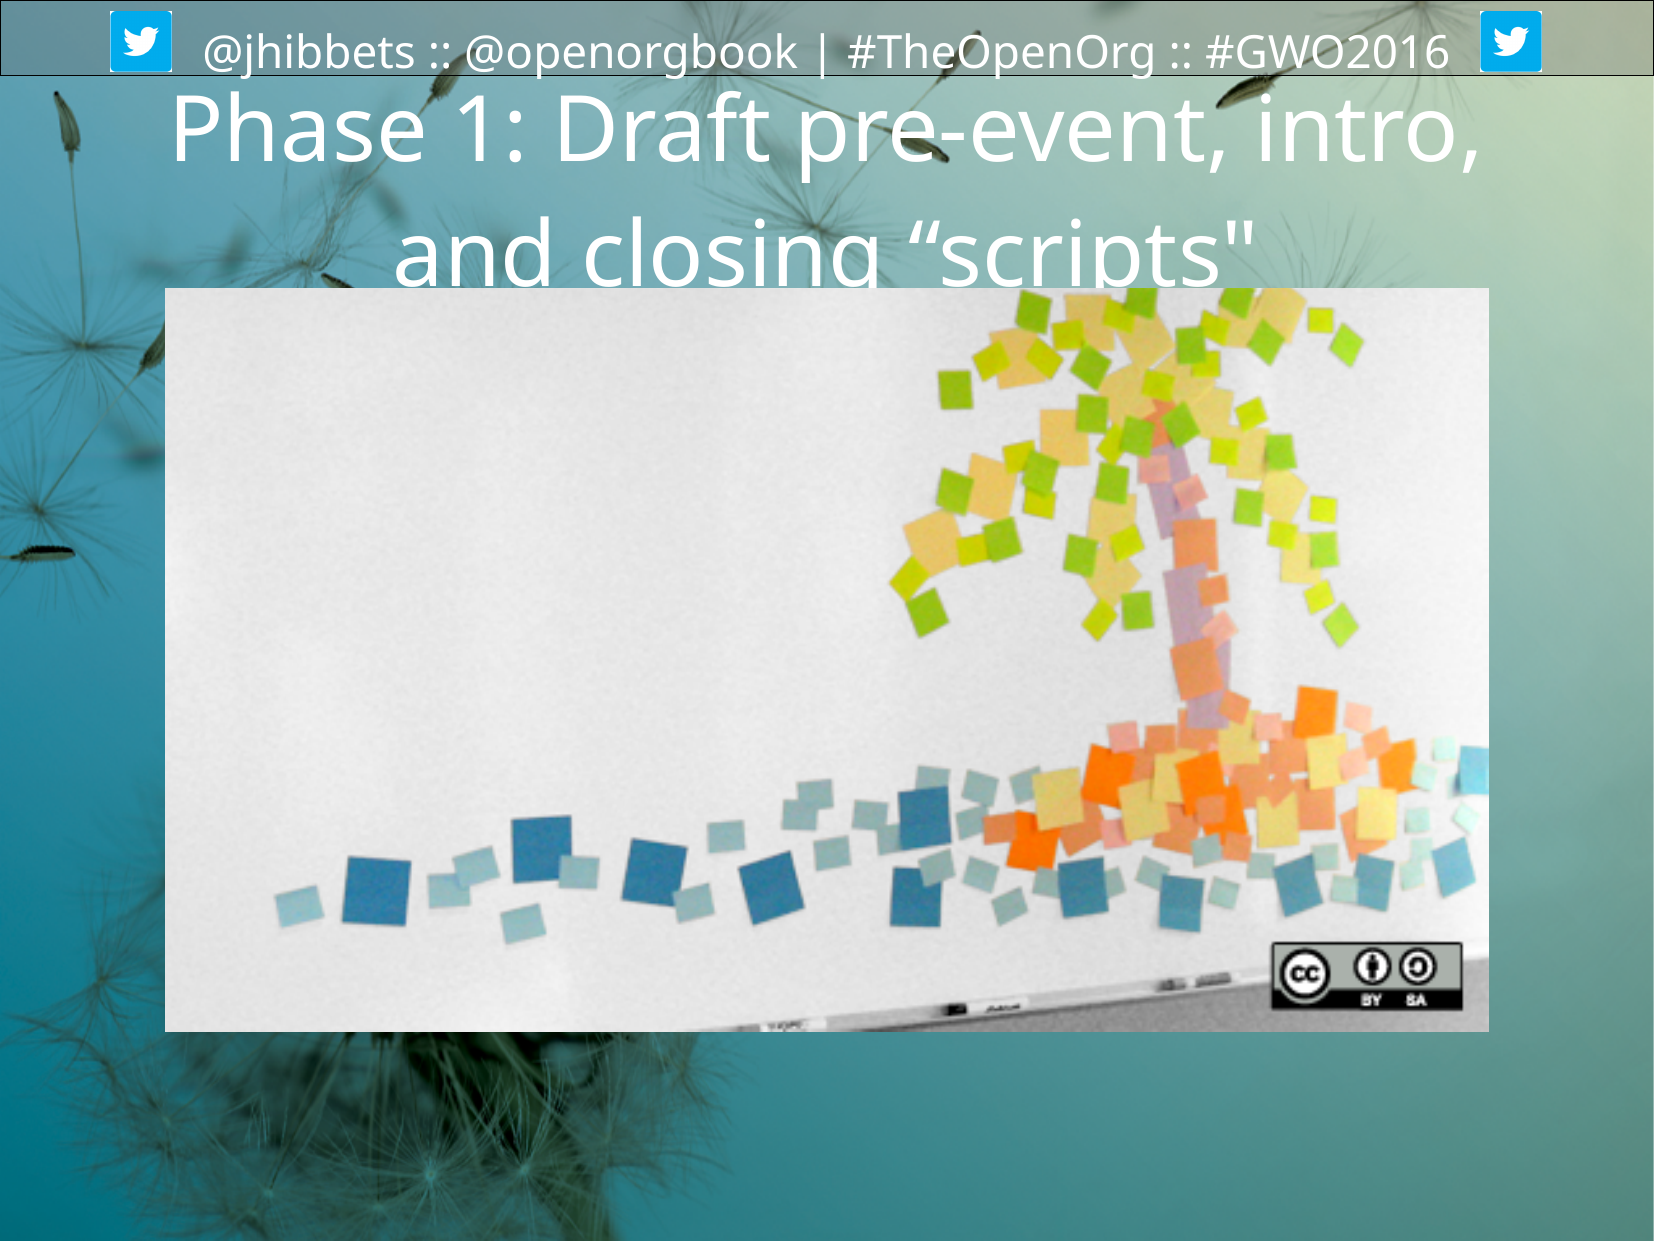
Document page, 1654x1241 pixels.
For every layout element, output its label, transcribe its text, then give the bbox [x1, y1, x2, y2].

picture [125, 28, 157, 55]
picture [0, 76, 1654, 1241]
picture [1495, 28, 1527, 55]
title Phase 1: Draft pre-event, intro, and closing “scripts" [82, 84, 1571, 292]
